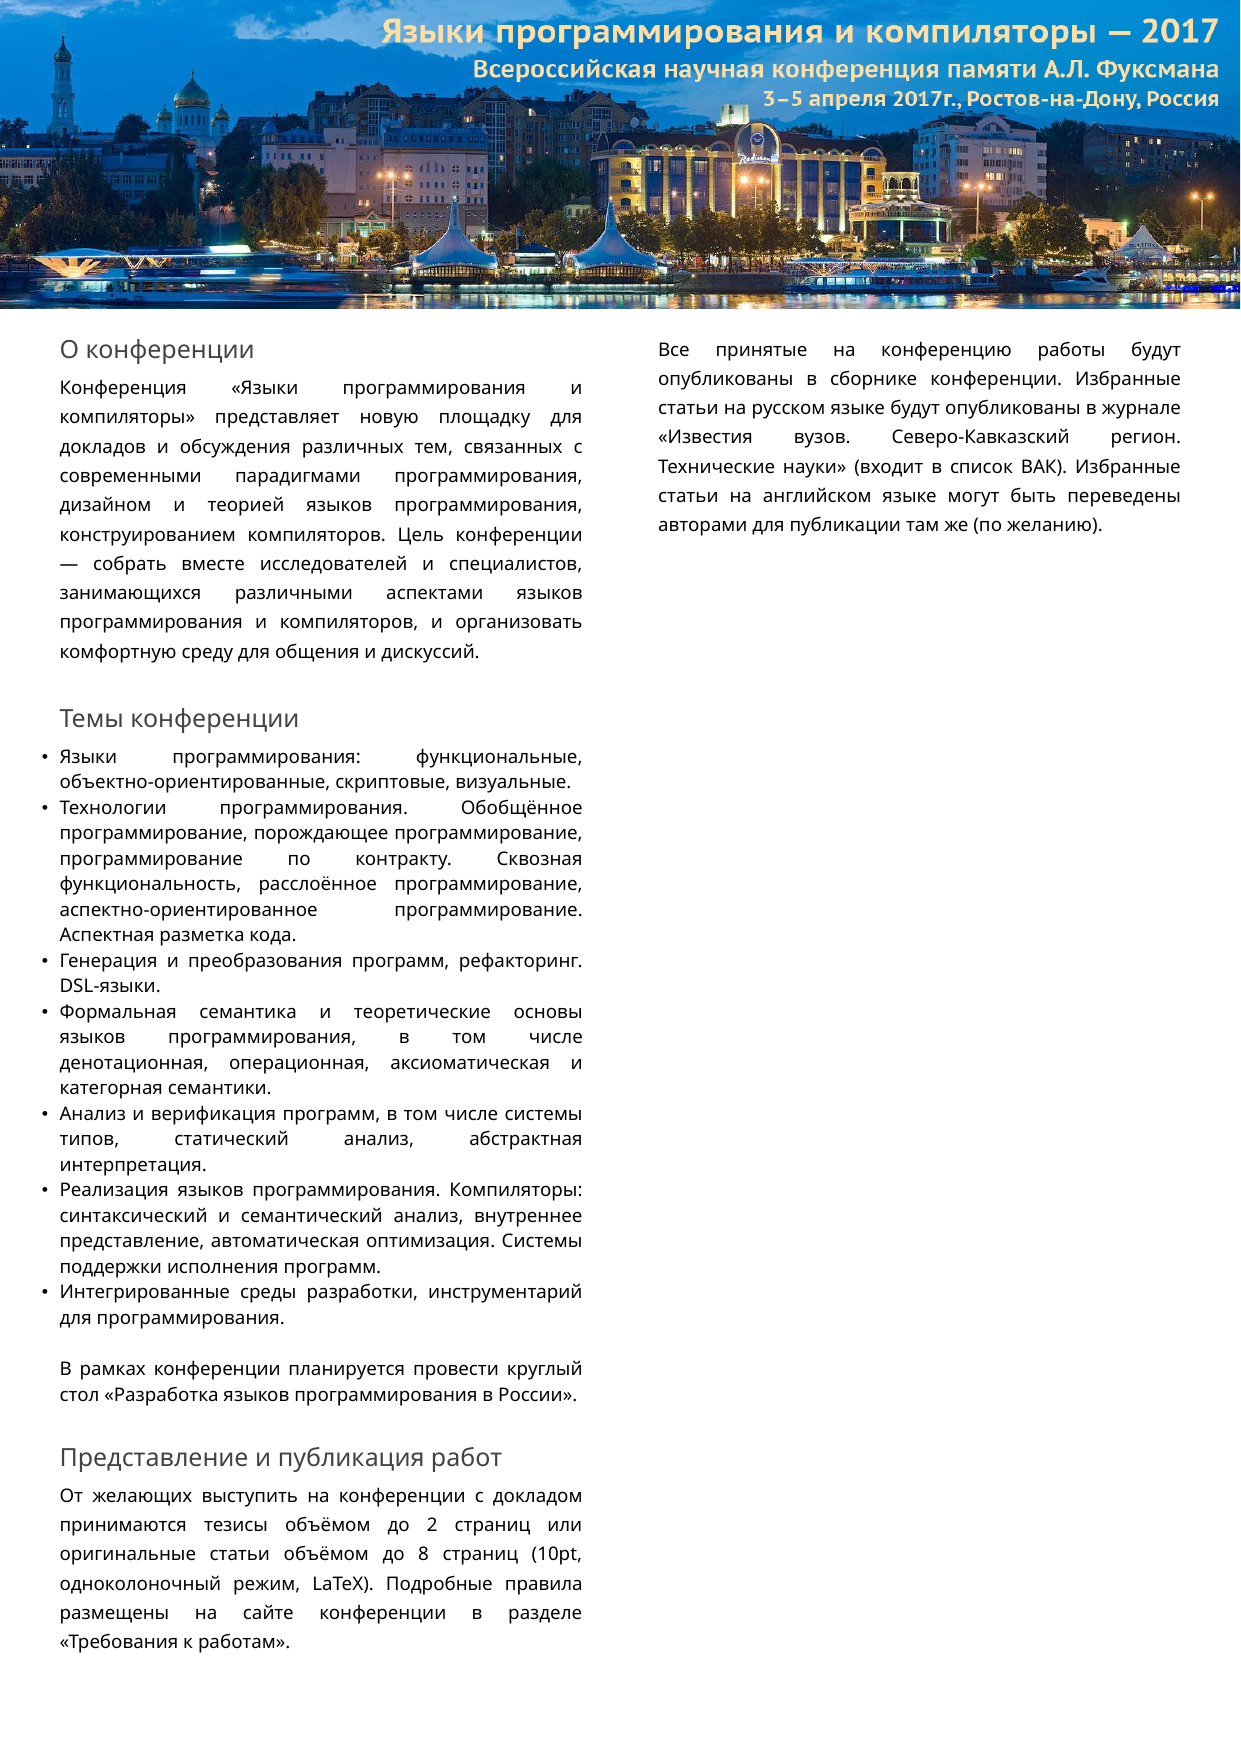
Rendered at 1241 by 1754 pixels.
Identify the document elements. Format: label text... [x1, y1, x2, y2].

picture [979, 65, 988, 77]
picture [1045, 61, 1059, 77]
subtitle Темы конференции [59, 701, 583, 734]
subtitle Представление и публикация работ [59, 1440, 583, 1474]
picture [1064, 95, 1073, 105]
picture [1073, 26, 1086, 42]
picture [1030, 95, 1038, 105]
text В рамках конференции планируется провести круглый стол «Разработка языков программирования в России». [59, 1355, 583, 1406]
list Генерация и преобразования программ, рефакторинг. DSL‑языки. [42, 947, 583, 998]
text Все принятые на конференцию работы будут опубликованы в сборнике конференции. Избранные статьи на русском языке будут опубликованы в журнале «Известия вузов. Северо-Кавказский регион. Технические науки» (входит в список ВАК). Избранные статьи на английском языке могут быть переведены авторами для публикации там же (по желанию). [658, 309, 1181, 537]
picture [1169, 65, 1174, 77]
picture [1067, 61, 1074, 77]
list Языки программирования: функциональные, объектно‑ориентированные, скриптовые, визуальные. [42, 743, 583, 794]
picture [1030, 26, 1047, 42]
picture [1053, 26, 1068, 48]
picture [1031, 65, 1035, 77]
list Реализация языков программирования. Компиляторы: синтаксический и семантический анализ, внутреннее представление, автоматическая оптимизация. Системы поддержки исполнения программ. [42, 1177, 583, 1279]
list Интегрированные среды разработки, инструментарий для программирования. [42, 1279, 583, 1330]
picture [1013, 26, 1028, 42]
picture [1160, 65, 1169, 77]
list Технологии программирования. Обобщённое программирование, порождающее программирование, программирование по контракту. Сквозная функциональность, расслоённое программирование, аспектно‑ориентированное программирование. Аспектная разметка кода. [42, 794, 583, 947]
picture [988, 65, 993, 77]
picture [997, 65, 1007, 77]
picture [1146, 65, 1155, 77]
text От желающих выступить на конференции с докладом принимаются тезисы объёмом до 2 страниц или оригинальные статьи объёмом до 8 страниц (10pt, одноколоночный режим, LaTeX). Подробные правила размещены на сайте конференции в разделе «Требования к работам». [59, 1482, 583, 1654]
picture [1024, 65, 1029, 77]
subtitle О конференции [59, 309, 583, 366]
list Анализ и верификация программ, в том числе системы типов, статический анализ, абстрактная интерпретация. [42, 1100, 583, 1177]
picture [1098, 61, 1116, 77]
list Формальная семантика и теоретические основы языков программирования, в том числе денотационная, операционная, аксиоматическая и категорная семантики. [42, 998, 583, 1100]
picture [1134, 65, 1143, 77]
picture [1119, 65, 1129, 81]
text Конференция «Языки программирования и компиляторы» представляет новую площадку для докладов и обсуждения различных тем, связанных с современными парадигмами программирования, дизайном и теорией языков программирования, конструированием компиляторов. Цель конференции — собрать вместе исследователей и специалистов, занимающихся различными аспектами языков программирования и компиляторов, и организовать комфортную среду для общения и дискуссий. [59, 374, 583, 663]
picture [964, 65, 974, 77]
picture [1178, 65, 1188, 77]
picture [0, 0, 1241, 309]
